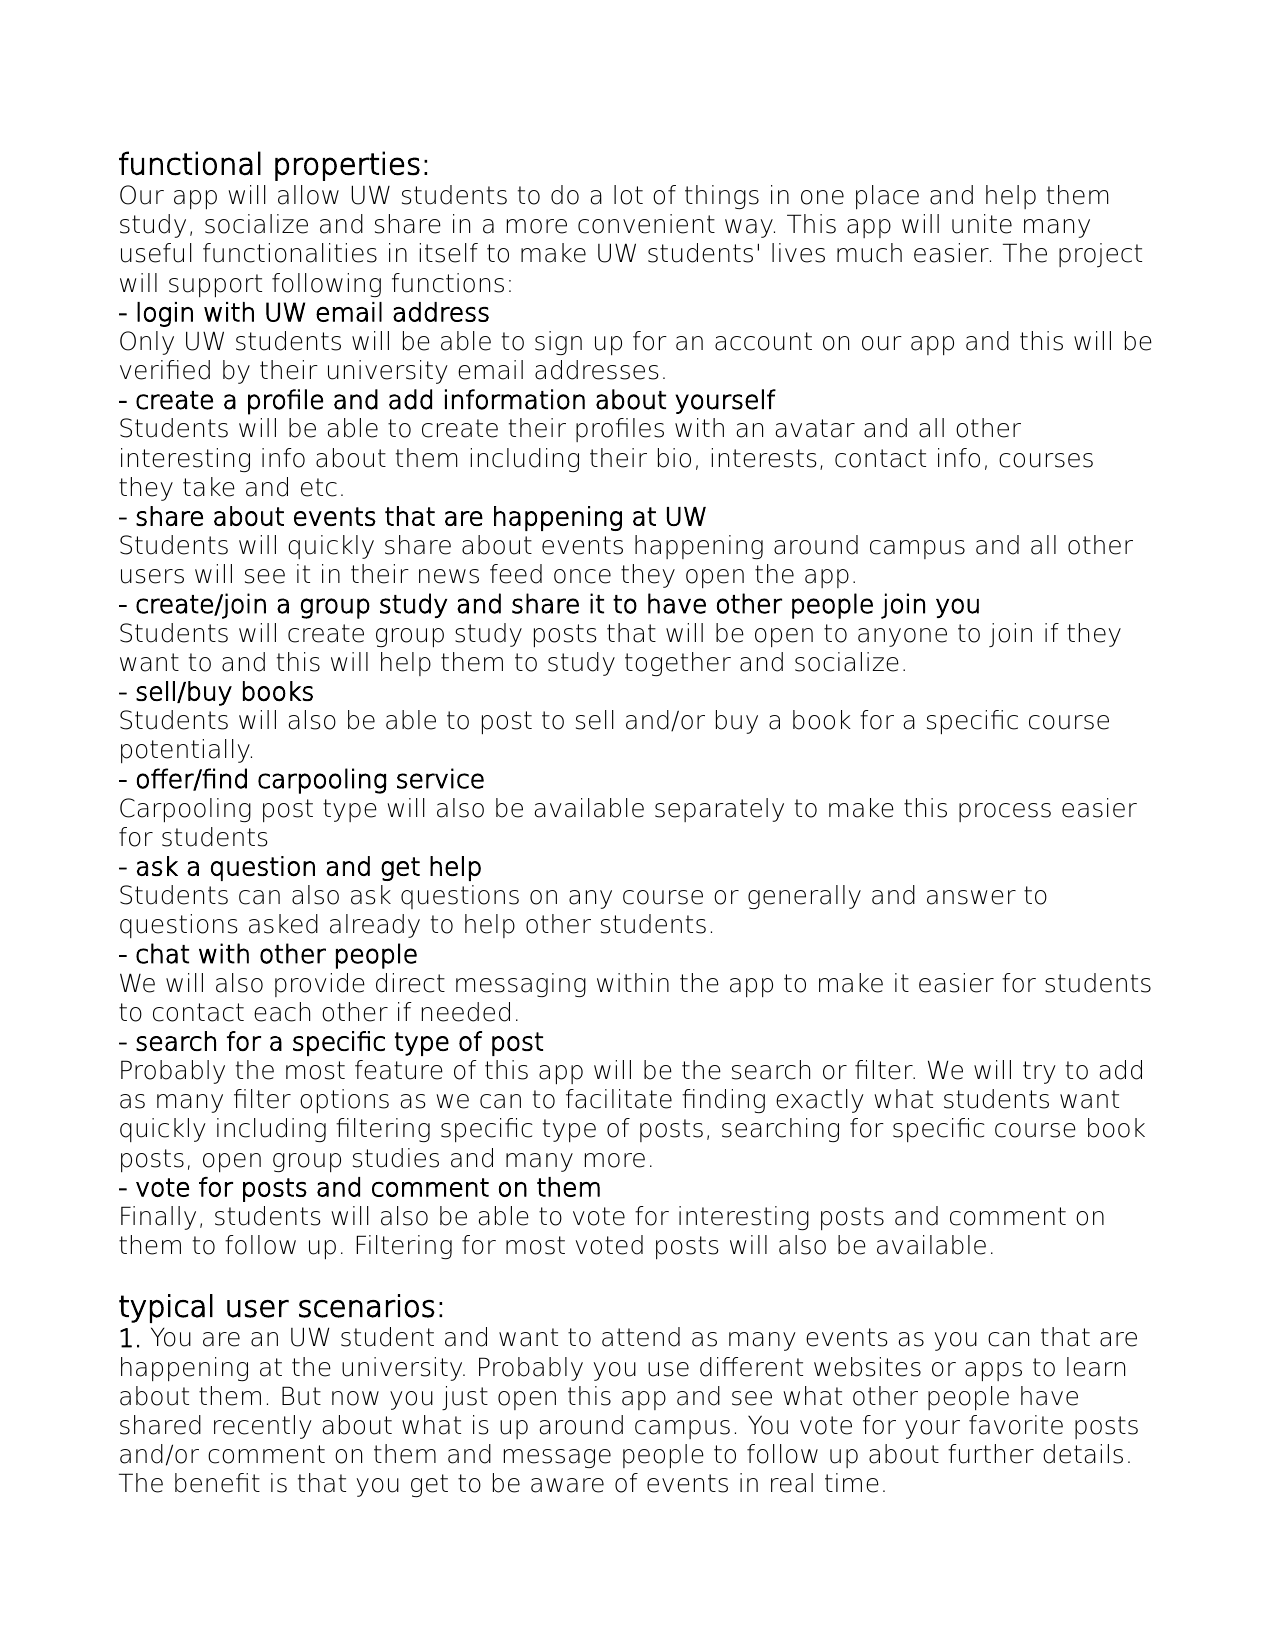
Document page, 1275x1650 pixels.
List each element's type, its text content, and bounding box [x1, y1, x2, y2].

text Students will be able to create their profiles with an avatar and all other interesting info about them including their bio, interests, contact info, courses they take and etc. [118, 414, 1157, 502]
text - ask a question and get help [118, 852, 1157, 881]
text - sell/buy books [118, 677, 1157, 706]
text - share about events that are happening at UW [118, 502, 1157, 531]
text Only UW students will be able to sign up for an account on our app and this will be verified by their university email addresses. [118, 327, 1157, 385]
text typical user scenarios: [118, 1289, 1157, 1323]
text Our app will allow UW students to do a lot of things in one place and help them study, socialize and share in a more convenient way. This app will unite many useful functionalities in itself to make UW students' lives much easier. The project will support following functions: [118, 181, 1157, 298]
text - search for a specific type of post [118, 1027, 1157, 1056]
text Students will also be able to post to sell and/or buy a book for a specific course potentially. [118, 706, 1157, 764]
text Finally, students will also be able to vote for interesting posts and comment on them to follow up. Filtering for most voted posts will also be available. [118, 1202, 1157, 1260]
text - chat with other people [118, 939, 1157, 969]
text Carpooling post type will also be available separately to make this process easier for students [118, 794, 1157, 852]
text - create/join a group study and share it to have other people join you [118, 589, 1157, 619]
text Probably the most feature of this app will be the search or filter. We will try to add as many filter options as we can to facilitate finding exactly what students want quickly including filtering specific type of posts, searching for specific course book posts, open group studies and many more. [118, 1056, 1157, 1173]
text Students will create group study posts that will be open to anyone to join if they want to and this will help them to study together and socialize. [118, 619, 1157, 677]
text functional properties: [118, 147, 1157, 181]
text The benefit is that you get to be aware of events in real time. [118, 1469, 1157, 1498]
text - create a profile and add information about yourself [118, 385, 1157, 414]
text - login with UW email address [118, 298, 1157, 327]
text We will also provide direct messaging within the app to make it easier for students to contact each other if needed. [118, 969, 1157, 1027]
text Students will quickly share about events happening around campus and all other users will see it in their news feed once they open the app. [118, 531, 1157, 589]
text 1. You are an UW student and want to attend as many events as you can that are happening at the university. Probably you use different websites or apps to learn about them. But now you just open this app and see what other people have shared recently about what is up around campus. You vote for your favorite posts and/or comment on them and message people to follow up about further details. [118, 1323, 1157, 1469]
text - offer/find carpooling service [118, 764, 1157, 794]
text Students can also ask questions on any course or generally and answer to questions asked already to help other students. [118, 881, 1157, 939]
text - vote for posts and comment on them [118, 1173, 1157, 1202]
